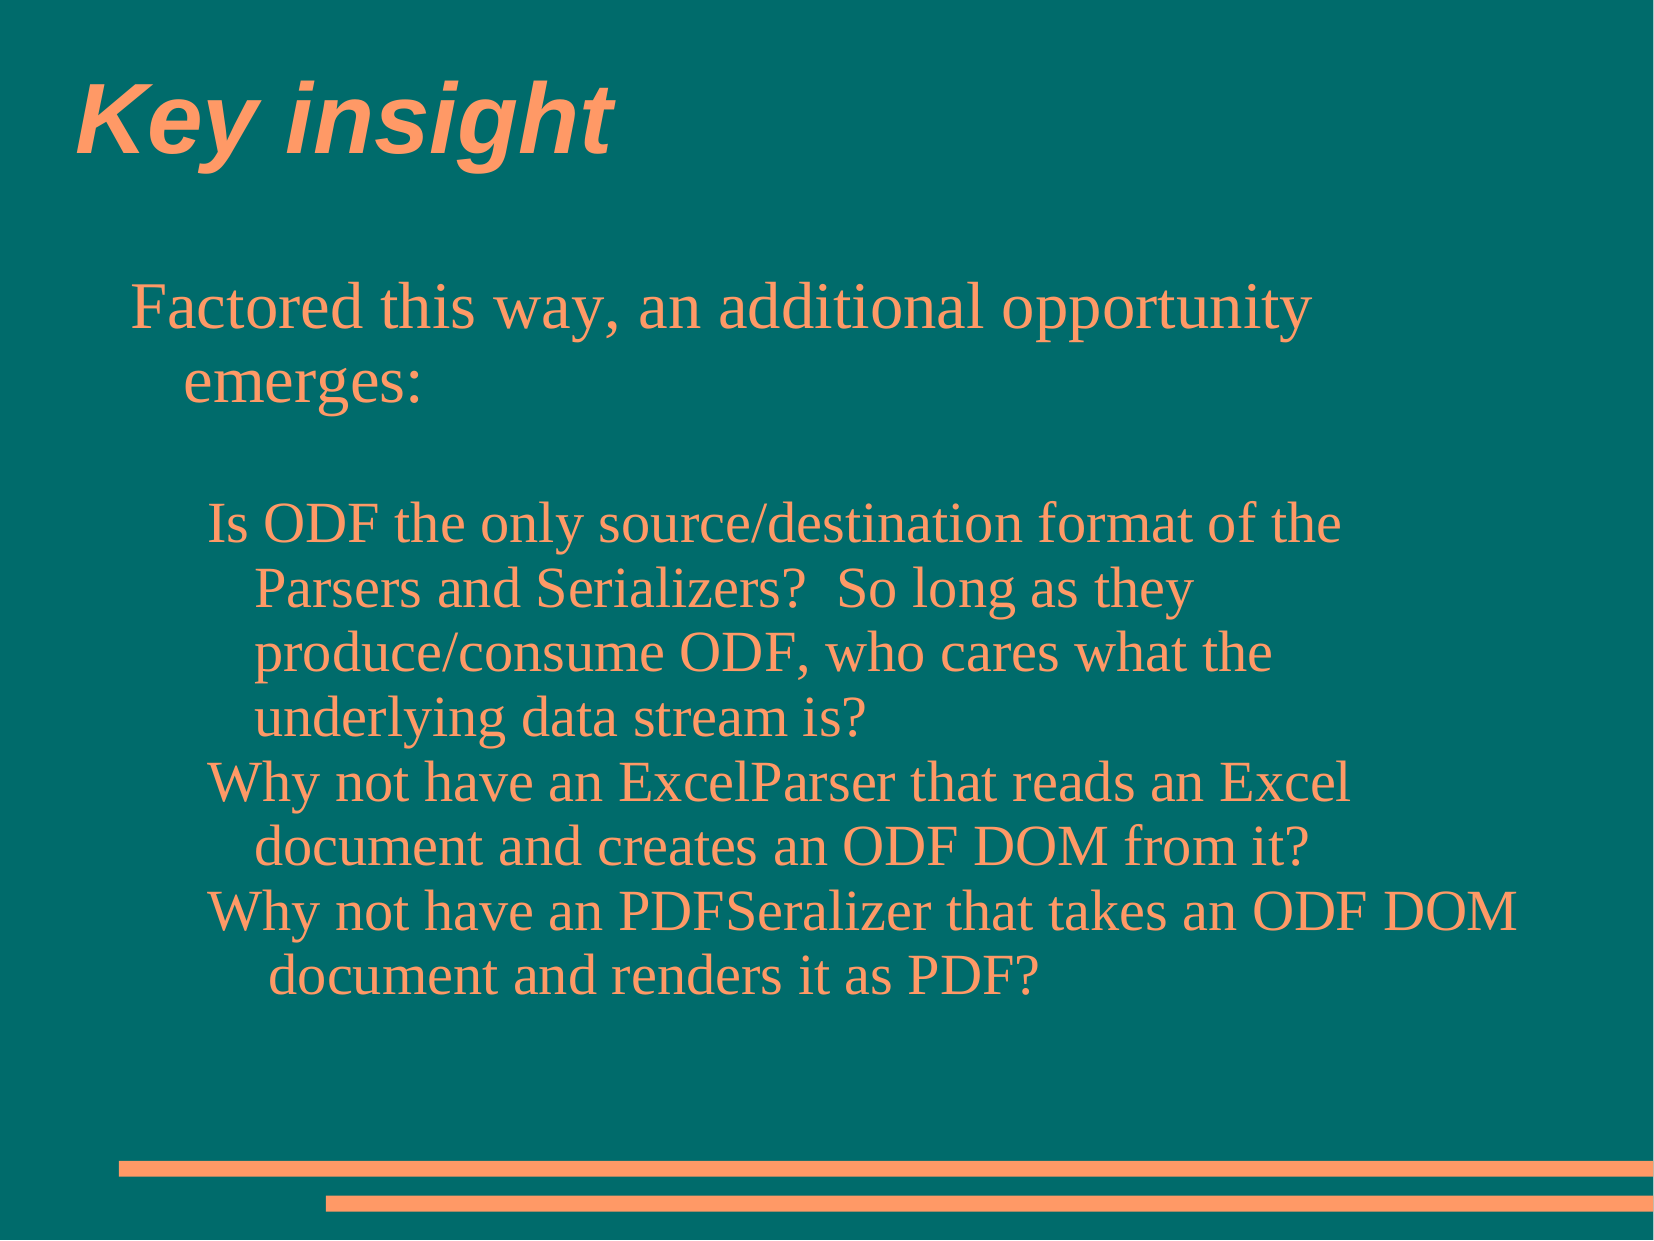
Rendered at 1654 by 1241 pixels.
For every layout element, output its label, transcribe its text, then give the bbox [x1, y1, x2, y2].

title Key insight [75, 15, 1576, 223]
list Factored this way, an additional opportunity emerges: Is ODF the only source/destination format of the Parsers and Serializers? So long as they produce/consume ODF, who cares what the underlying data stream is? Why not have an ExcelParser that reads an Excel document and creates an ODF DOM from it? Why not have an PDFSeralizer that takes an ODF DOM document and renders it as PDF? [112, 268, 1525, 1051]
